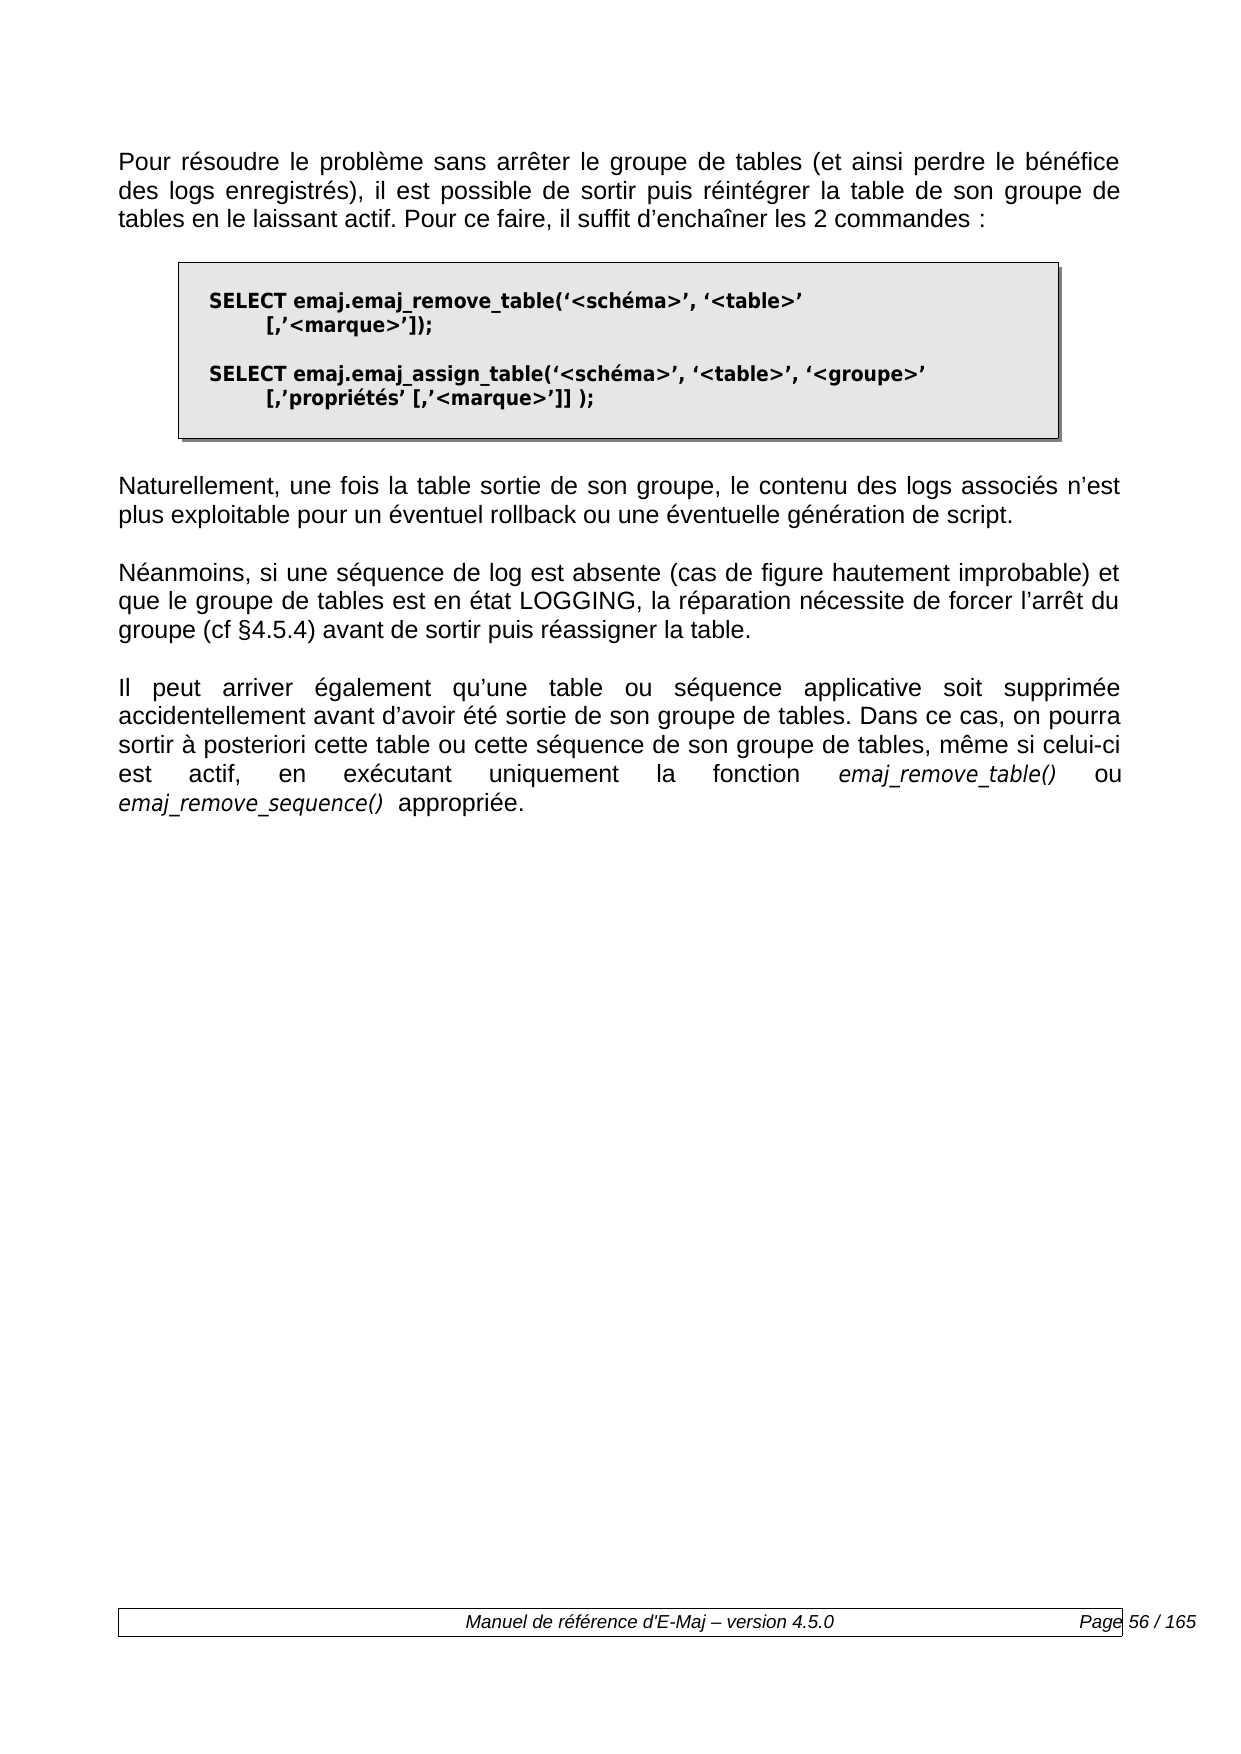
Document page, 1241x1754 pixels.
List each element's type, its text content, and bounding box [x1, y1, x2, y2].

text Il peut arriver également qu’une table ou séquence applicative soit supprimée accidentellement avant d’avoir été sortie de son groupe de tables. Dans ce cas, on pourra sortir à posteriori cette table ou cette séquence de son groupe de tables, même si celui-ci est actif, en exécutant uniquement la fonction emaj_remove_table() ou emaj_remove_sequence() appropriée. [118, 672, 1122, 816]
text Néanmoins, si une séquence de log est absente (cas de figure hautement improbable) et que le groupe de tables est en état LOGGING, la réparation nécessite de forcer l’arrêt du groupe (cf §4.5.4) avant de sortir puis réassigner la table. [118, 557, 1122, 644]
text Naturellement, une fois la table sortie de son groupe, le contenu des logs associés n’est plus exploitable pour un éventuel rollback ou une éventuelle génération de script. [118, 471, 1122, 529]
text SELECT emaj.emaj_assign_table(‘<schéma>’, ‘<table>’, ‘<groupe>’ [,’propriétés’ [,’<marque>’]] ); [179, 359, 1058, 407]
text Pour résoudre le problème sans arrêter le groupe de tables (et ainsi perdre le bénéfice des logs enregistrés), il est possible de sortir puis réintégrer la table de son groupe de tables en le laissant actif. Pour ce faire, il suffit d’enchaîner les 2 commandes : [118, 147, 1122, 233]
text SELECT emaj.emaj_remove_table(‘<schéma>’, ‘<table>’ [,’<marque>’]); [179, 286, 1058, 335]
